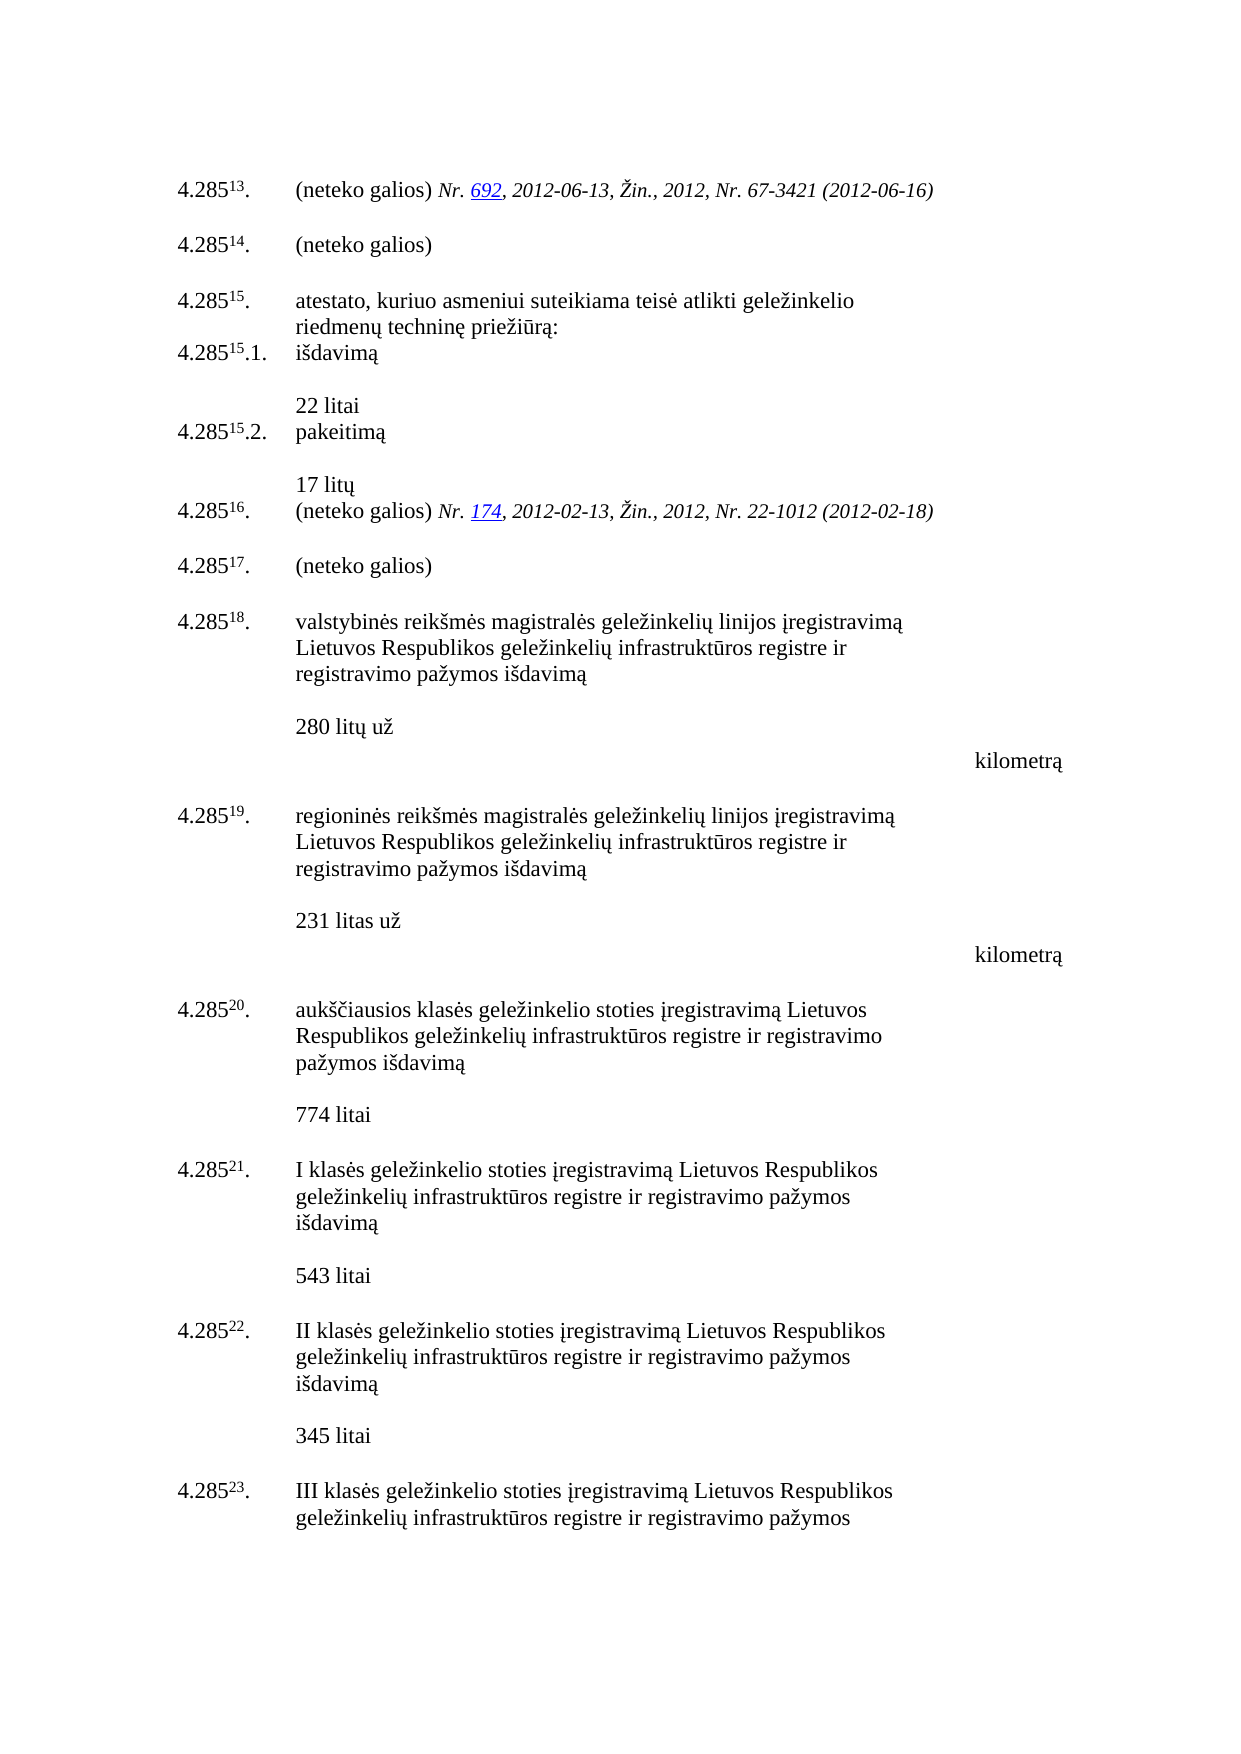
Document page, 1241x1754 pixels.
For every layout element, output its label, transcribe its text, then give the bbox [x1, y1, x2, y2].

text išdavimą 345 litai [177, 1370, 930, 1449]
text Lietuvos Respublikos geležinkelių infrastruktūros registre ir [177, 828, 930, 854]
text 4.28516. (neteko galios) Nr. 174, 2012-02-13, Žin., 2012, Nr. 22-1012 (2012-02-18) [177, 497, 1122, 524]
text 4.28513. (neteko galios) Nr. 692, 2012-06-13, Žin., 2012, Nr. 67-3421 (2012-06-16) [177, 176, 1122, 203]
text geležinkelių infrastruktūros registre ir registravimo pažymos [177, 1504, 930, 1530]
text Respublikos geležinkelių infrastruktūros registre ir registravimo [177, 1022, 930, 1049]
text kilometrą [974, 747, 1122, 773]
text 4.28518. valstybinės reikšmės magistralės geležinkelių linijos įregistravimą [177, 608, 930, 634]
text 4.28515. atestato, kuriuo asmeniui suteikiama teisė atlikti geležinkelio [177, 287, 930, 313]
text pažymos išdavimą 774 litai [177, 1049, 930, 1128]
text kilometrą [974, 941, 1122, 967]
text registravimo pažymos išdavimą 231 litas už [177, 854, 930, 934]
text 4.28519. regioninės reikšmės magistralės geležinkelių linijos įregistravimą [177, 802, 930, 828]
text 4.28517. (neteko galios) [177, 553, 1122, 579]
text registravimo pažymos išdavimą 280 litų už [177, 660, 930, 739]
text 4.28521. I klasės geležinkelio stoties įregistravimą Lietuvos Respublikos [177, 1157, 930, 1183]
text 4.28514. (neteko galios) [177, 232, 1122, 258]
text Lietuvos Respublikos geležinkelių infrastruktūros registre ir [177, 634, 930, 660]
text geležinkelių infrastruktūros registre ir registravimo pažymos [177, 1183, 930, 1209]
text išdavimą 543 litai [177, 1209, 930, 1288]
text geležinkelių infrastruktūros registre ir registravimo pažymos [177, 1343, 930, 1370]
text 4.28515.2. pakeitimą 17 litų [177, 418, 930, 497]
text 4.28520. aukščiausios klasės geležinkelio stoties įregistravimą Lietuvos [177, 996, 930, 1022]
text riedmenų techninę priežiūrą: [177, 313, 930, 339]
text 4.28522. II klasės geležinkelio stoties įregistravimą Lietuvos Respublikos [177, 1317, 930, 1343]
text 4.28523. III klasės geležinkelio stoties įregistravimą Lietuvos Respublikos [177, 1478, 930, 1504]
text 4.28515.1. išdavimą 22 litai [177, 339, 930, 418]
